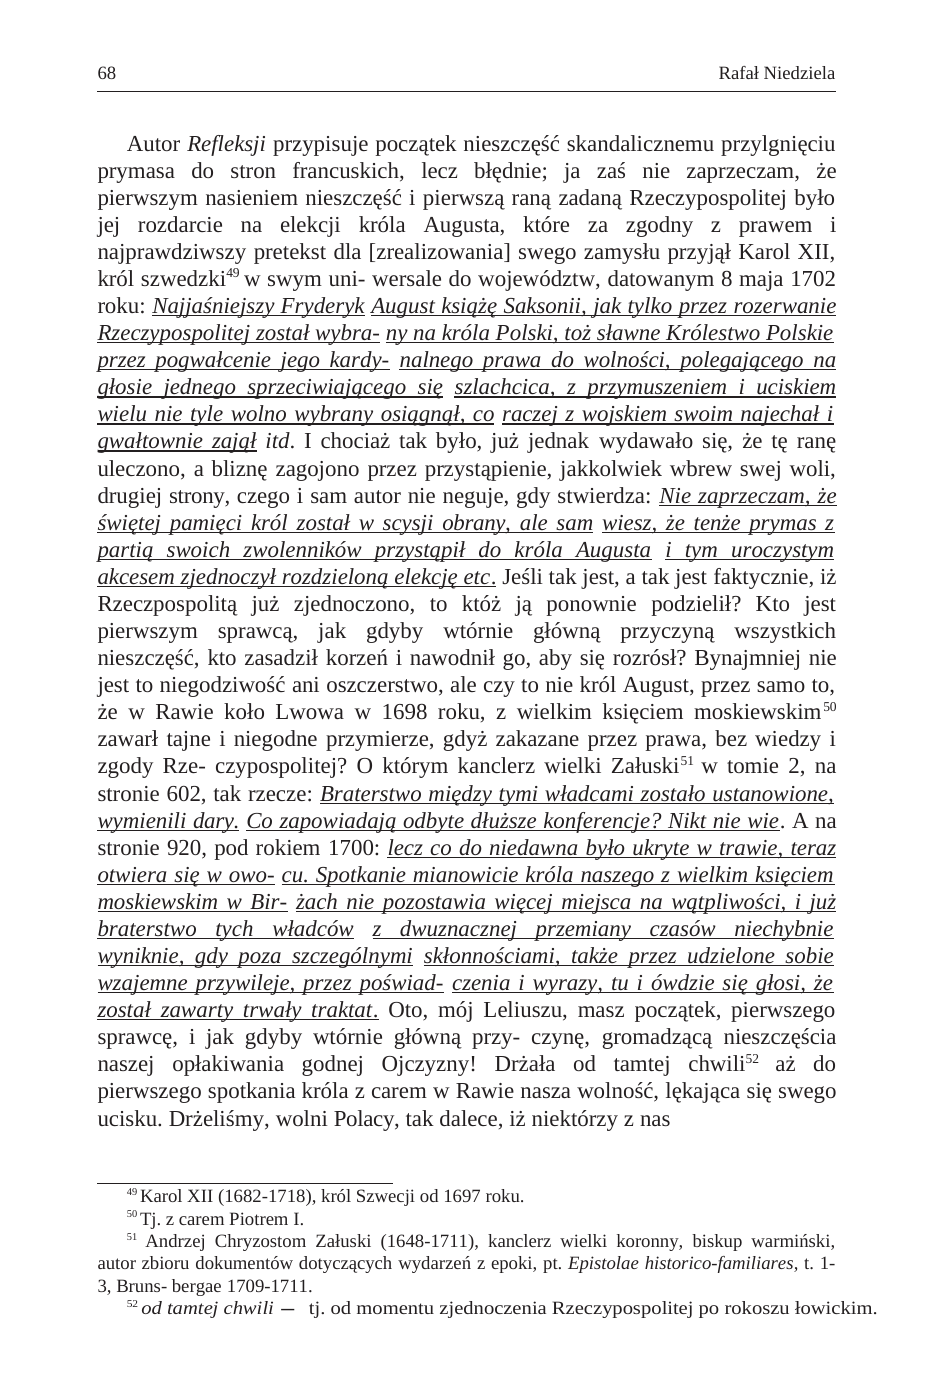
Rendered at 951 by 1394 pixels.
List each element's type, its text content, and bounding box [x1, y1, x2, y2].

text 51 Andrzej Chryzostom Załuski (1648-1711), kanclerz wielki koronny, biskup warmiński, autor zbioru dokumentów dotyczących wydarzeń z epoki, pt. Epistolae historico-familiares, t. 1-3, Bruns- bergae 1709-1711. [97, 1230, 836, 1296]
text 49 Karol XII (1682-1718), król Szwecji od 1697 roku. [127, 1185, 914, 1207]
text Autor Refleksji przypisuje początek nieszczęść skandalicznemu przylgnięciu prymasa do stron francuskich, lecz błędnie; ja zaś nie zaprzeczam, że pierwszym nasieniem nieszczęść i pierwszą raną zadaną Rzeczypospolitej było jej rozdarcie na elekcji króla Augusta, które za zgodny z prawem i najprawdziwszy pretekst dla [zrealizowania] swego zamysłu przyjął Karol XII, król szwedzki49 w swym uni- wersale do województw, datowanym 8 maja 1702 roku: Najjaśniejszy Fryderyk August książę Saksonii, jak tylko przez rozerwanie Rzeczypospolitej został wybra- ny na króla Polski, toż sławne Królestwo Polskie przez pogwałcenie jego kardy- nalnego prawa do wolności, polegającego na głosie jednego sprzeciwiającego się szlachcica, z przymuszeniem i uciskiem wielu nie tyle wolno wybrany osiągnął, co raczej z wojskiem swoim najechał i gwałtownie zajął itd. I chociaż tak było, już jednak wydawało się, że tę ranę uleczono, a bliznę zagojono przez przystąpienie, jakkolwiek wbrew swej woli, drugiej strony, czego i sam autor nie neguje, gdy stwierdza: Nie zaprzeczam, że świętej pamięci król został w scysji obrany, ale sam wiesz, że tenże prymas z partią swoich zwolenników przystąpił do króla Augusta i tym uroczystym akcesem zjednoczył rozdzieloną elekcję etc. Jeśli tak jest, a tak jest faktycznie, iż Rzeczpospolitą już zjednoczono, to któż ją ponownie podzielił? Kto jest pierwszym sprawcą, jak gdyby wtórnie główną przyczyną wszystkich nieszczęść, kto zasadził korzeń i nawodnił go, aby się rozrósł? Bynajmniej nie jest to niegodziwość ani oszczerstwo, ale czy to nie król August, przez samo to, że w Rawie koło Lwowa w 1698 roku, z wielkim księciem moskiewskim50 zawarł tajne i niegodne przymierze, gdyż zakazane przez prawa, bez wiedzy i zgody Rze- czypospolitej? O którym kanclerz wielki Załuski51 w tomie 2, na stronie 602, tak rzecze: Braterstwo między tymi władcami zostało ustanowione, wymienili dary. Co zapowiadają odbyte dłuższe konferencje? Nikt nie wie. A na stronie 920, pod rokiem 1700: lecz co do niedawna było ukryte w trawie, teraz otwiera się w owo- cu. Spotkanie mianowicie króla naszego z wielkim księciem moskiewskim w Bir- żach nie pozostawia więcej miejsca na wątpliwości, i już braterstwo tych władców z dwuznacznej przemiany czasów niechybnie wyniknie, gdy poza szczególnymi skłonnościami, także przez udzielone sobie wzajemne przywileje, przez poświad- czenia i wyrazy, tu i ówdzie się głosi, że został zawarty trwały traktat. Oto, mój Leliuszu, masz początek, pierwszego sprawcę, i jak gdyby wtórnie główną przy- czynę, gromadzącą nieszczęścia naszej opłakiwania godnej Ojczyzny! Drżała od tamtej chwili52 aż do pierwszego spotkania króla z carem w Rawie nasza wolność, lękająca się swego ucisku. Drżeliśmy, wolni Polacy, tak dalece, iż niektórzy z nas [97, 129, 837, 1131]
text 50 Tj. z carem Piotrem I. [127, 1208, 914, 1229]
text 52 od tamtej chwili - tj. od momentu zjednoczenia Rzeczypospolitej po rokoszu łowickim. [127, 1297, 914, 1318]
